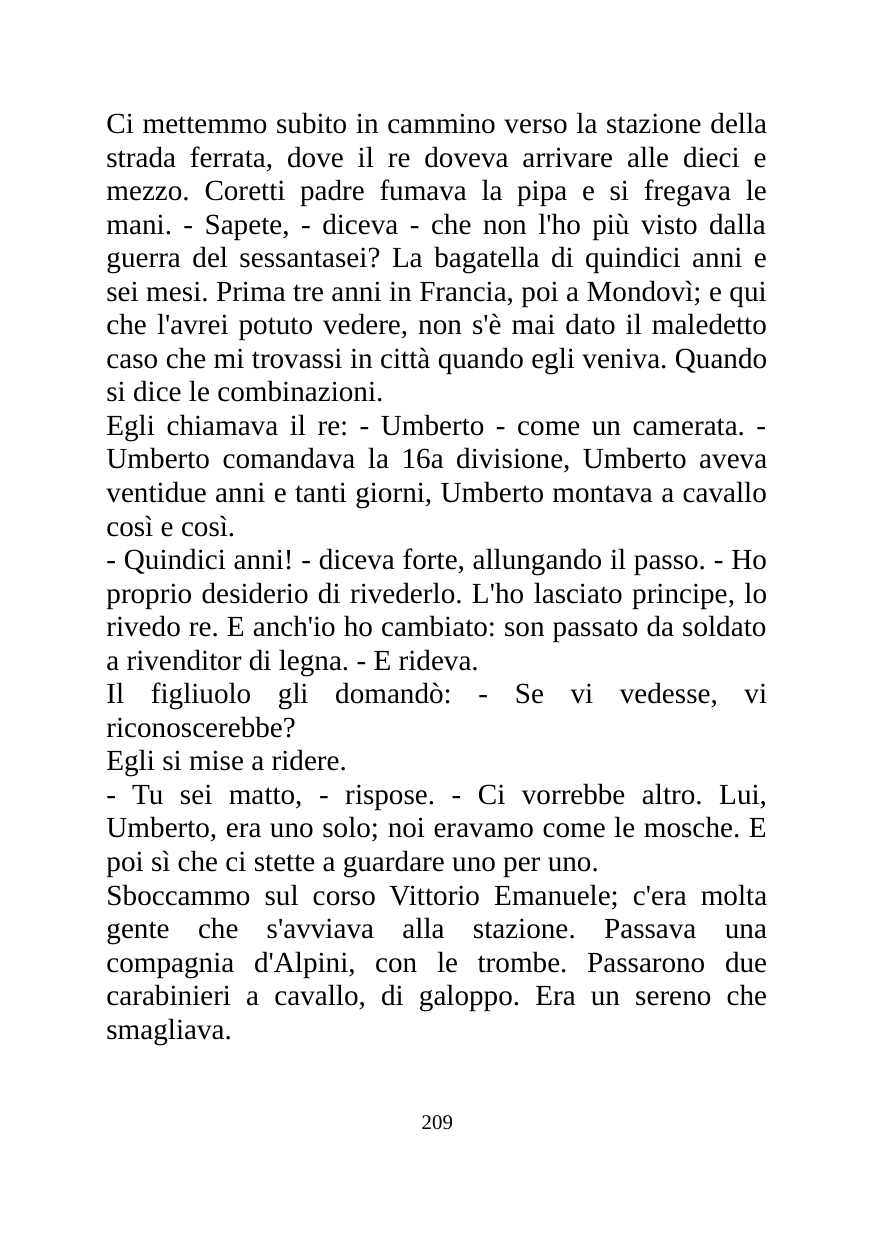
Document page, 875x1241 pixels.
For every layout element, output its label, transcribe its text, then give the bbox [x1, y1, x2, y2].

text Ci mettemmo subito in cammino verso la stazione della strada ferrata, dove il re doveva arrivare alle dieci e mezzo. Coretti padre fumava la pipa e si fregava le mani. - Sapete, - diceva - che non l'ho più visto dalla guerra del sessantasei? La bagatella di quindici anni e sei mesi. Prima tre anni in Francia, poi a Mondovì; e qui che l'avrei potuto vedere, non s'è mai dato il maledetto caso che mi trovassi in città quando egli veniva. Quando si dice le combinazioni. [106, 106, 768, 408]
text Sboccammo sul corso Vittorio Emanuele; c'era molta gente che s'avviava alla stazione. Passava una compagnia d'Alpini, con le trombe. Passarono due carabinieri a cavallo, di galoppo. Era un sereno che smagliava. [106, 878, 768, 1045]
text - Quindici anni! - diceva forte, allungando il passo. - Ho proprio desiderio di rivederlo. L'ho lasciato principe, lo rivedo re. E anch'io ho cambiato: son passato da soldato a rivenditor di legna. - E rideva. [106, 542, 768, 676]
text Egli chiamava il re: - Umberto - come un camerata. - Umberto comandava la 16a divisione, Umberto aveva ventidue anni e tanti giorni, Umberto montava a cavallo così e così. [106, 408, 768, 542]
text Il figliuolo gli domandò: - Se vi vedesse, vi riconoscerebbe? [106, 676, 768, 743]
text - Tu sei matto, - rispose. - Ci vorrebbe altro. Lui, Umberto, era uno solo; noi eravamo come le mosche. E poi sì che ci stette a guardare uno per uno. [106, 777, 768, 878]
text Egli si mise a ridere. [106, 743, 768, 777]
